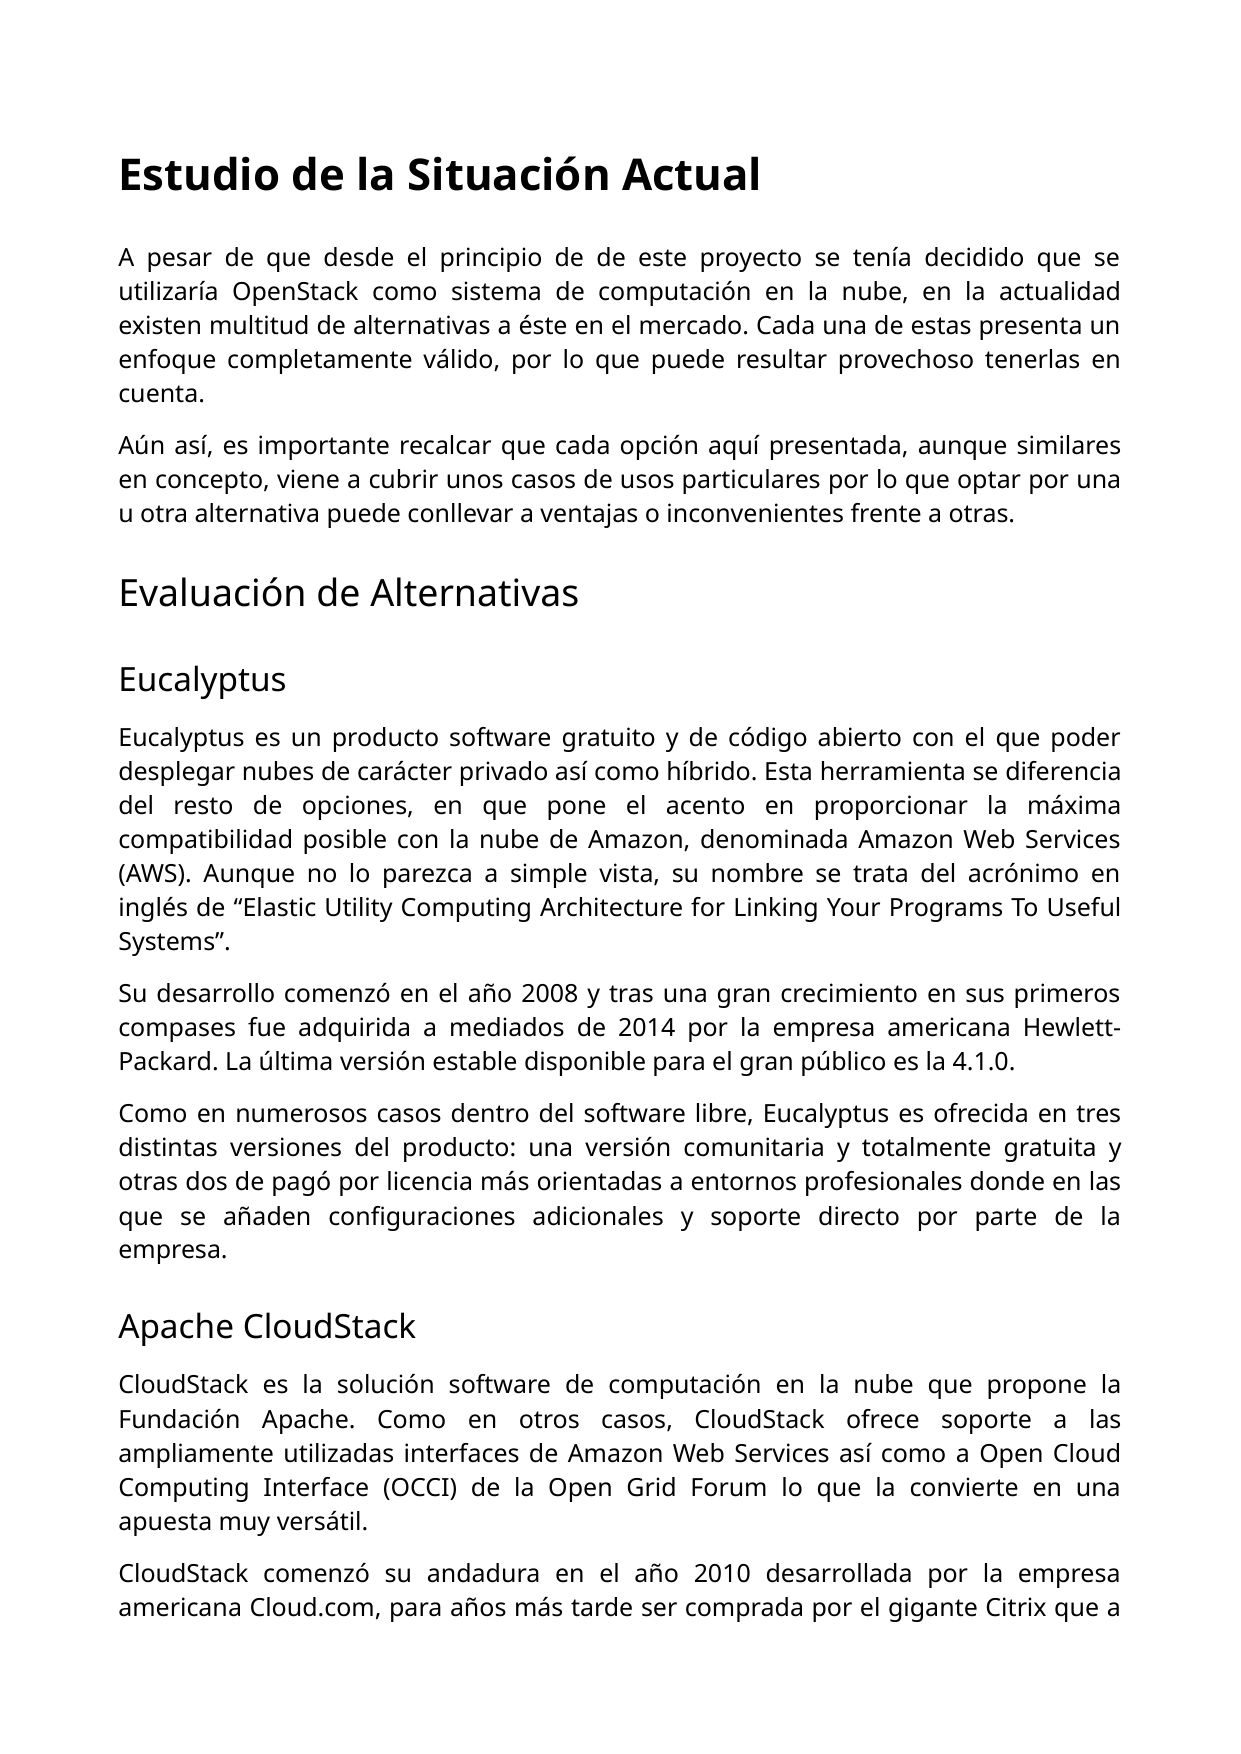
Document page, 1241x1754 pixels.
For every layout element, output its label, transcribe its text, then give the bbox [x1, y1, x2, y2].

subtitle Estudio de la Situación Actual [118, 144, 1122, 203]
subtitle Eucalyptus [118, 655, 1122, 701]
text Su desarrollo comenzó en el año 2008 y tras una gran crecimiento en sus primeros compases fue adquirida a mediados de 2014 por la empresa americana Hewlett-Packard. La última versión estable disponible para el gran público es la 4.1.0. [118, 976, 1122, 1078]
text A pesar de que desde el principio de de este proyecto se tenía decidido que se utilizaría OpenStack como sistema de computación en la nube, en la actualidad existen multitud de alternativas a éste en el mercado. Cada una de estas presenta un enfoque completamente válido, por lo que puede resultar provechoso tenerlas en cuenta. [118, 239, 1122, 409]
text Eucalyptus es un producto software gratuito y de código abierto con el que poder desplegar nubes de carácter privado así como híbrido. Esta herramienta se diferencia del resto de opciones, en que pone el acento en proporcionar la máxima compatibilidad posible con la nube de Amazon, denominada Amazon Web Services (AWS). Aunque no lo parezca a simple vista, su nombre se trata del acrónimo en inglés de “Elastic Utility Computing Architecture for Linking Your Programs To Useful Systems”. [118, 719, 1122, 958]
text CloudStack es la solución software de computación en la nube que propone la Fundación Apache. Como en otros casos, CloudStack ofrece soporte a las ampliamente utilizadas interfaces de Amazon Web Services así como a Open Cloud Computing Interface (OCCI) de la Open Grid Forum lo que la convierte en una apuesta muy versátil. [118, 1367, 1122, 1537]
subtitle Apache CloudStack [118, 1303, 1122, 1349]
text Como en numerosos casos dentro del software libre, Eucalyptus es ofrecida en tres distintas versiones del producto: una versión comunitaria y totalmente gratuita y otras dos de pagó por licencia más orientadas a entornos profesionales donde en las que se añaden configuraciones adicionales y soporte directo por parte de la empresa. [118, 1096, 1122, 1266]
text Aún así, es importante recalcar que cada opción aquí presentada, aunque similares en concepto, viene a cubrir unos casos de usos particulares por lo que optar por una u otra alternativa puede conllevar a ventajas o inconvenientes frente a otras. [118, 428, 1122, 530]
subtitle Evaluación de Alternativas [118, 567, 1122, 618]
text CloudStack comenzó su andadura en el año 2010 desarrollada por la empresa americana Cloud.com, para años más tarde ser comprada por el gigante Citrix que a [118, 1556, 1122, 1624]
